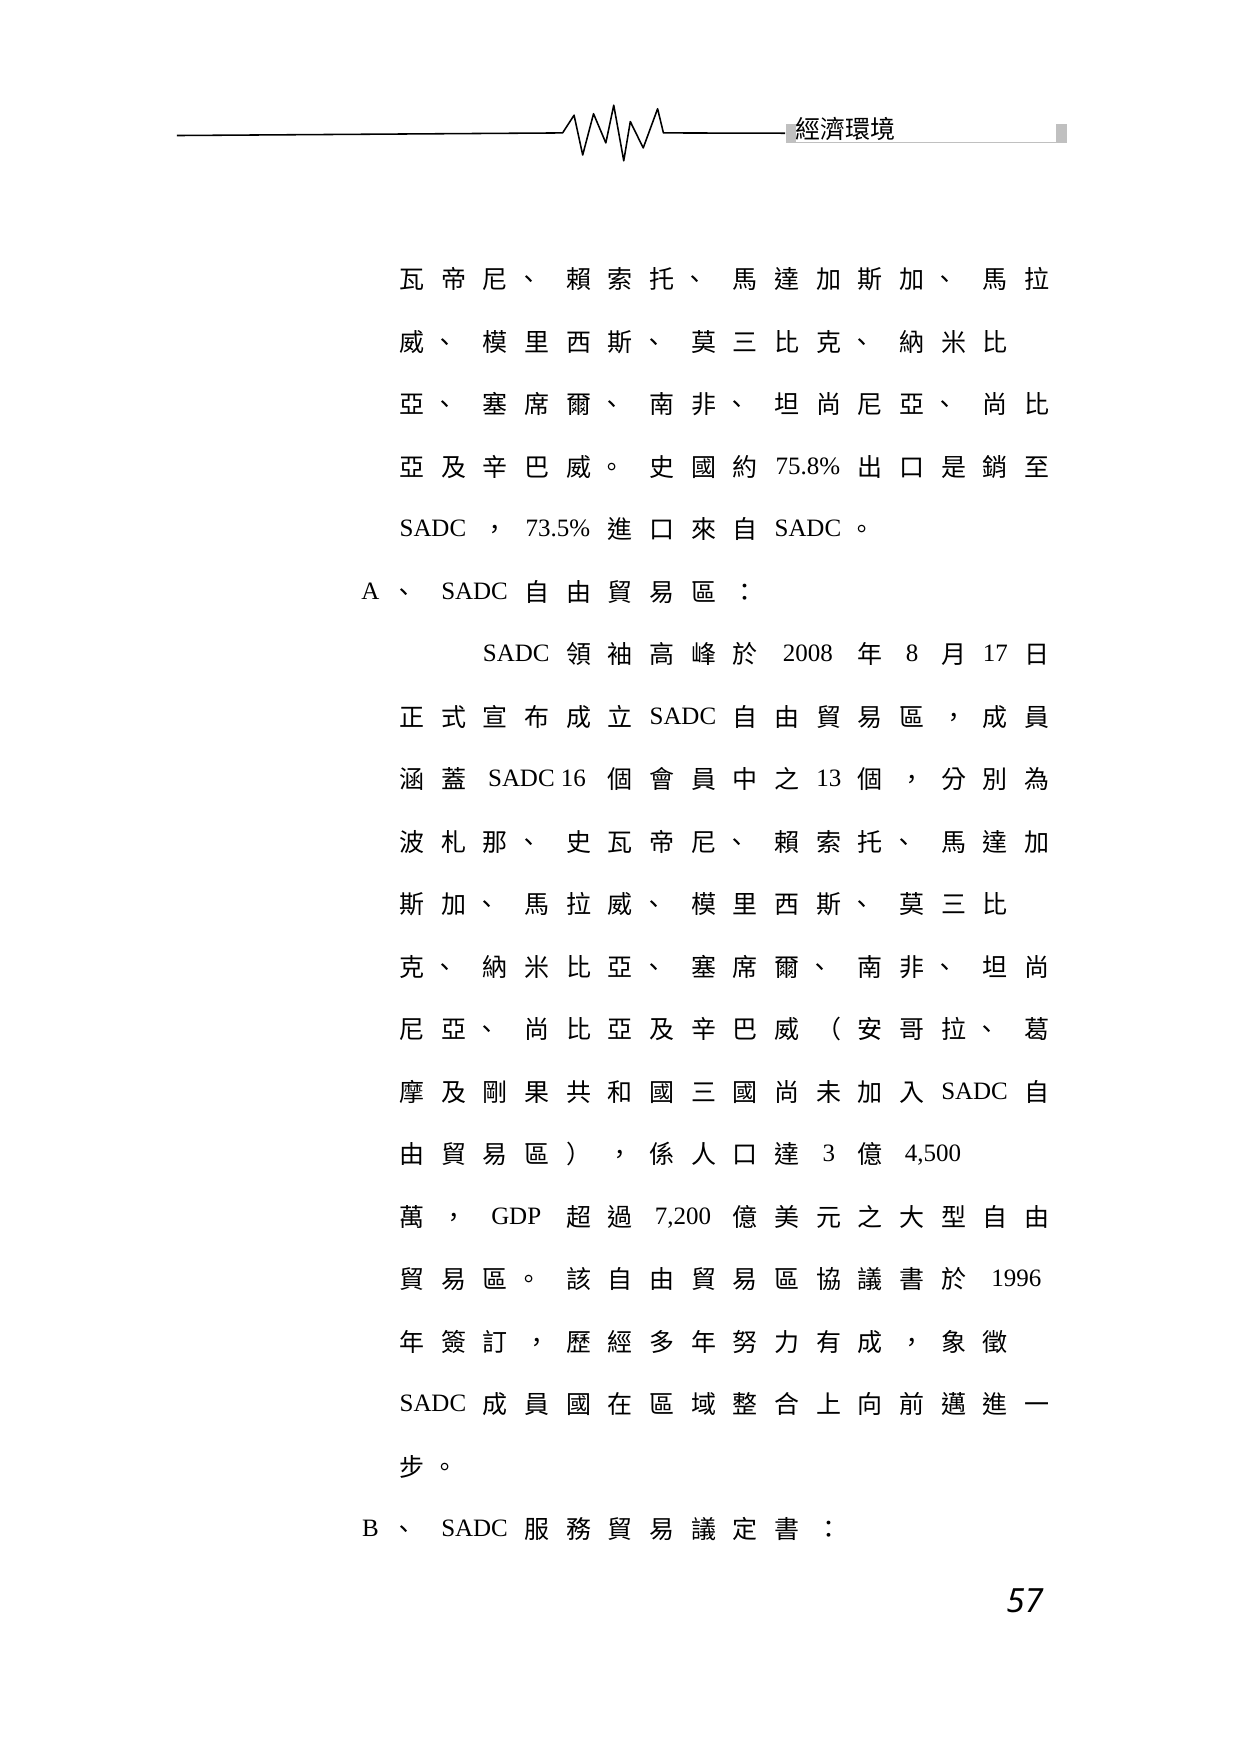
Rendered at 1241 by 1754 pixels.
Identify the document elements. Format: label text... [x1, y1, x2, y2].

text A、SADC自由貿易區： [330, 549, 1058, 611]
text B、SADC服務貿易議定書： [330, 1486, 1058, 1549]
text SADC領袖高峰於2008年8月17日正式宣布成立SADC自由貿易區，成員涵蓋SADC 16個會員中之13個，分別為波札那、史瓦帝尼、賴索托、馬達加斯加、馬拉威、模里西斯、莫三比克、納米比亞、塞席爾、南非、坦尚尼亞、尚比亞及辛巴威（安哥拉、葛摩及剛果共和國三國尚未加入SADC自由貿易區），係人口達3億4,500萬，GDP超過7,200億美元之大型自由貿易區。該自由貿易區協議書於1996年簽訂，歷經多年努力有成，象徵SADC成員國在區域整合上向前邁進一步。 [330, 611, 1058, 1486]
text 瓦帝尼、賴索托、馬達加斯加、馬拉威、模里西斯、莫三比克、納米比亞、塞席爾、南非、坦尚尼亞、尚比亞及辛巴威。史國約75.8%出口是銷至SADC，73.5%進口來自SADC。 [367, 236, 1058, 549]
